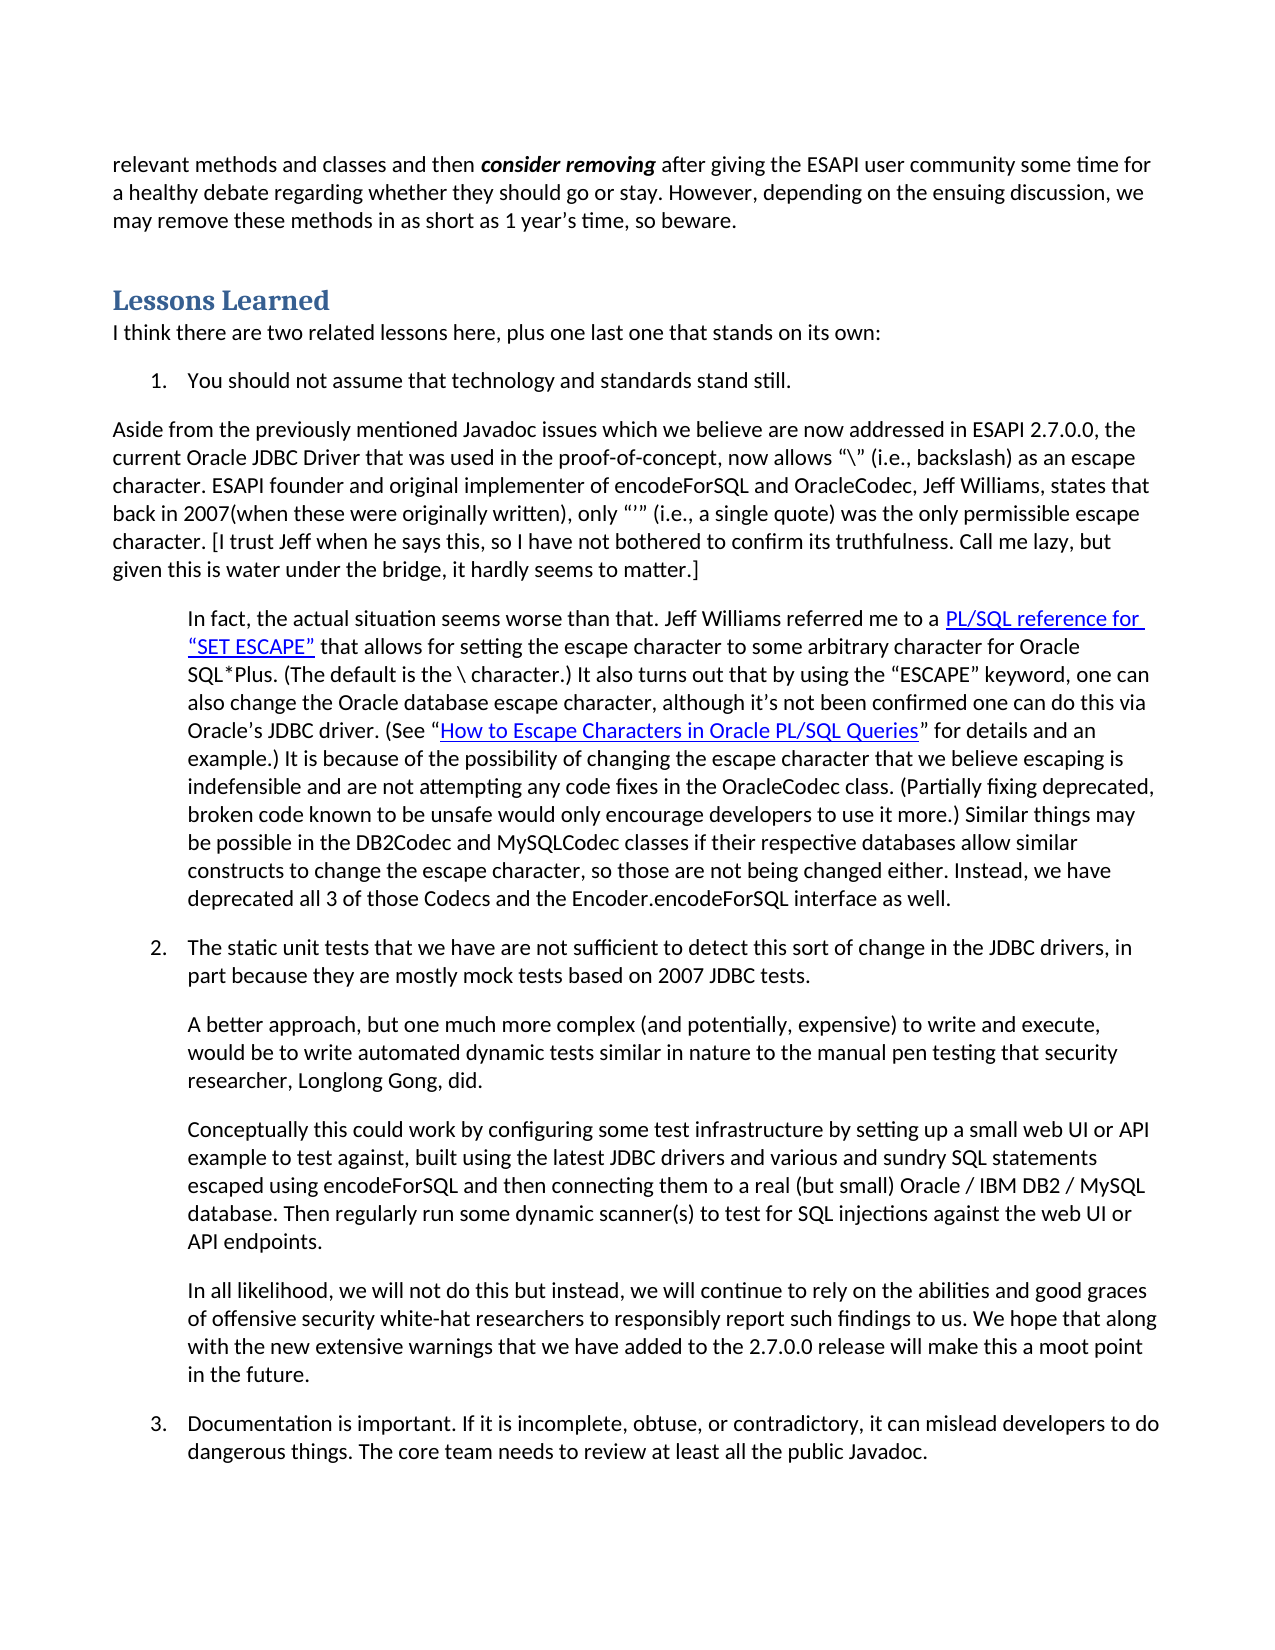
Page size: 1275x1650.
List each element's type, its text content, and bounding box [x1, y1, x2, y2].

list In fact, the actual situation seems worse than that. Jeff Williams referred me to a PL/SQL reference for “SET ESCAPE” that allows for setting the escape character to some arbitrary character for Oracle SQL*Plus. (The default is the \ character.) It also turns out that by using the “ESCAPE” keyword, one can also change the Oracle database escape character, although it’s not been confirmed one can do this via Oracle’s JDBC driver. (See “How to Escape Characters in Oracle PL/SQL Queries” for details and an example.) It is because of the possibility of changing the escape character that we believe escaping is indefensible and are not attempting any code fixes in the OracleCodec class. (Partially fixing deprecated, broken code known to be unsafe would only encourage developers to use it more.) Similar things may be possible in the DB2Codec and MySQLCodec classes if their respective databases allow similar constructs to change the escape character, so those are not being changed either. Instead, we have deprecated all 3 of those Codecs and the Encoder.encodeForSQL interface as well. [150, 604, 1162, 912]
text relevant methods and classes and then consider removing after giving the ESAPI user community some time for a healthy debate regarding whether they should go or stay. However, depending on the ensuing discussion, we may remove these methods in as short as 1 year’s time, so beware. [112, 150, 1162, 234]
list The static unit tests that we have are not sufficient to detect this sort of change in the JDBC drivers, in part because they are mostly mock tests based on 2007 JDBC tests. [150, 933, 1162, 989]
subtitle Lessons Learned [112, 284, 1162, 318]
list A better approach, but one much more complex (and potentially, expensive) to write and execute, would be to write automated dynamic tests similar in nature to the manual pen testing that security researcher, Longlong Gong, did. [150, 1010, 1162, 1094]
list Documentation is important. If it is incomplete, obtuse, or contradictory, it can mislead developers to do dangerous things. The core team needs to review at least all the public Javadoc. [150, 1409, 1162, 1465]
text I think there are two related lessons here, plus one last one that stands on its own: [112, 318, 1162, 346]
list You should not assume that technology and standards stand still. [150, 366, 1162, 394]
text Aside from the previously mentioned Javadoc issues which we believe are now addressed in ESAPI 2.7.0.0, the current Oracle JDBC Driver that was used in the proof-of-concept, now allows “\” (i.e., backslash) as an escape character. ESAPI founder and original implementer of encodeForSQL and OracleCodec, Jeff Williams, states that back in 2007(when these were originally written), only “’” (i.e., a single quote) was the only permissible escape character. [I trust Jeff when he says this, so I have not bothered to confirm its truthfulness. Call me lazy, but given this is water under the bridge, it hardly seems to matter.] [112, 415, 1162, 583]
list Conceptually this could work by configuring some test infrastructure by setting up a small web UI or API example to test against, built using the latest JDBC drivers and various and sundry SQL statements escaped using encodeForSQL and then connecting them to a real (but small) Oracle / IBM DB2 / MySQL database. Then regularly run some dynamic scanner(s) to test for SQL injections against the web UI or API endpoints. [150, 1115, 1162, 1255]
list In all likelihood, we will not do this but instead, we will continue to rely on the abilities and good graces of offensive security white-hat researchers to responsibly report such findings to us. We hope that along with the new extensive warnings that we have added to the 2.7.0.0 release will make this a moot point in the future. [150, 1276, 1162, 1388]
